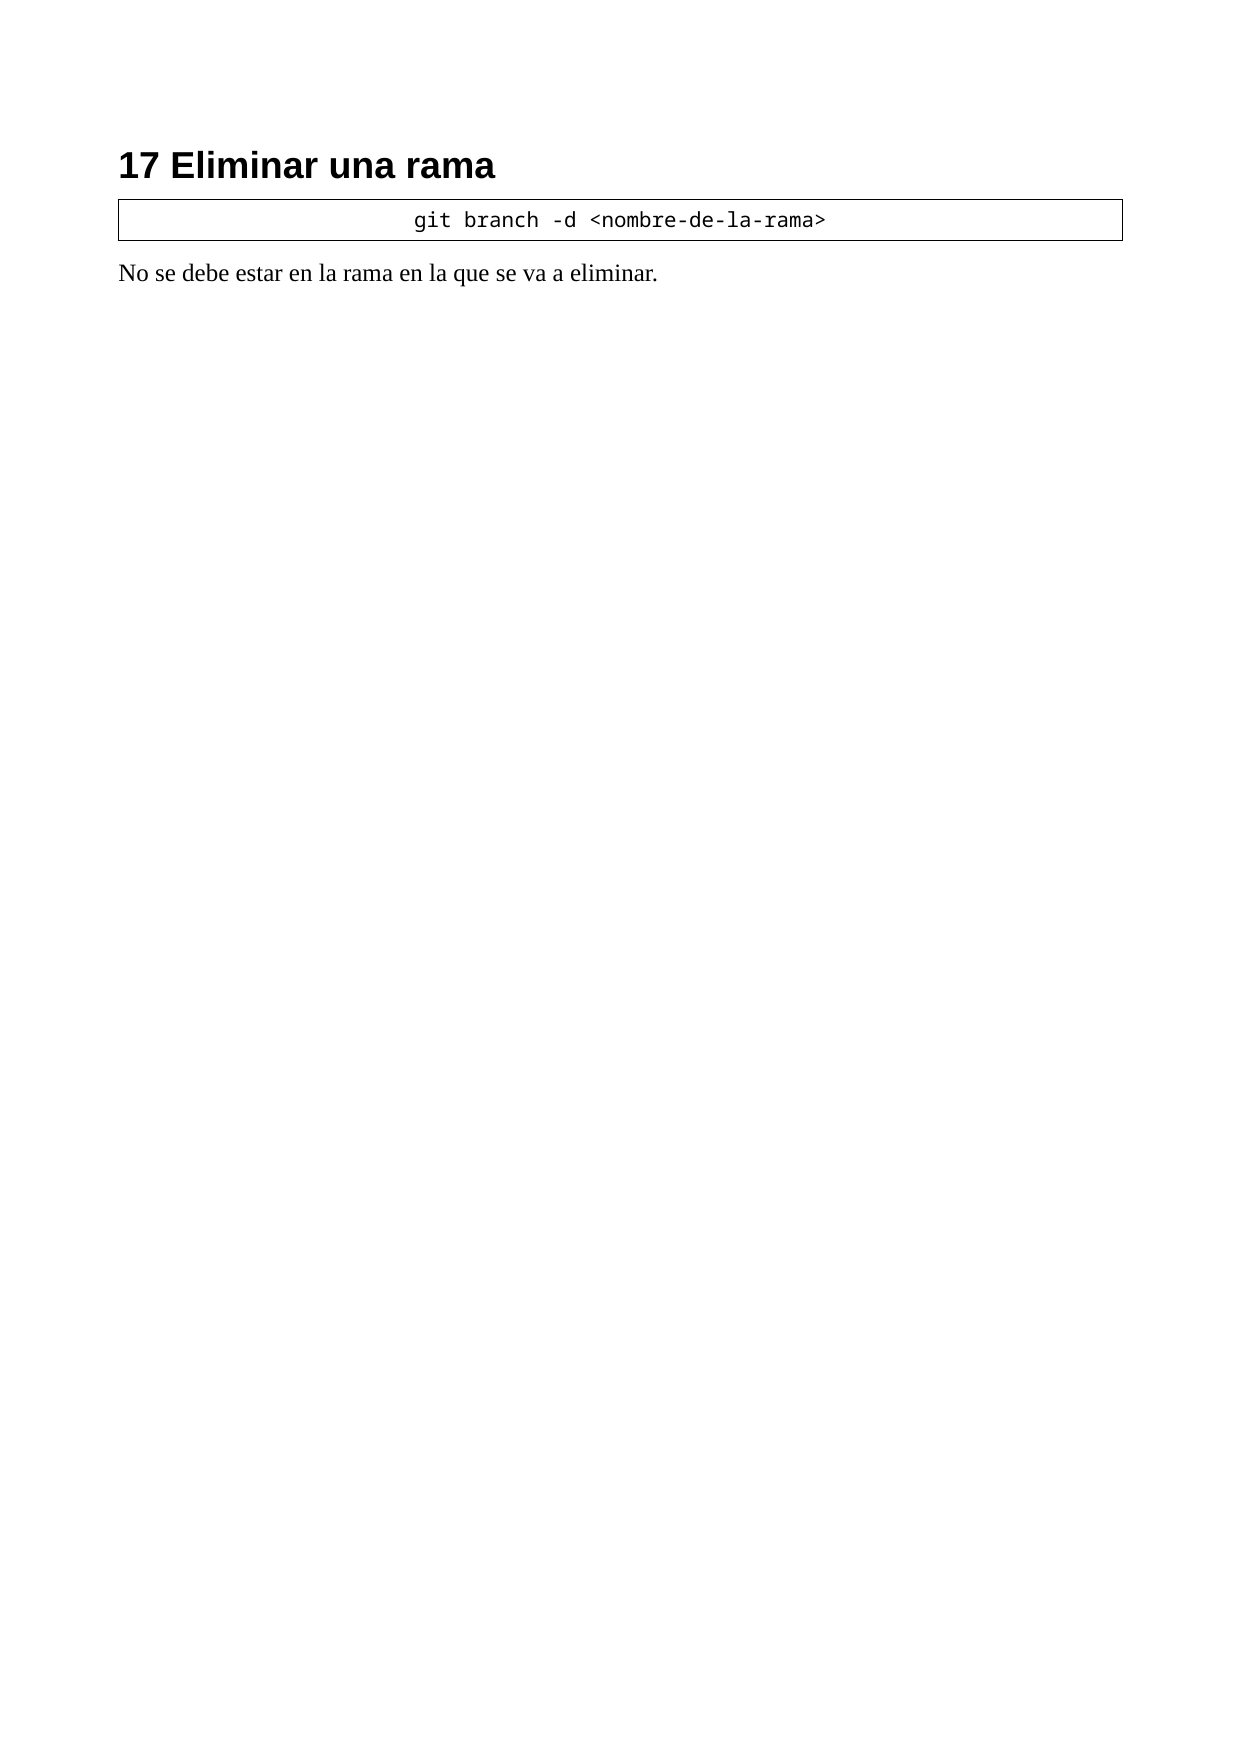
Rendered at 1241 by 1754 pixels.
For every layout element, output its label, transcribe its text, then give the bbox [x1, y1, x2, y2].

table_header git branch -d <nombre-de-la-rama> [119, 200, 1122, 240]
text No se debe estar en la rama en la que se va a eliminar. [118, 258, 1122, 287]
subtitle 17 Eliminar una rama [118, 143, 1122, 186]
